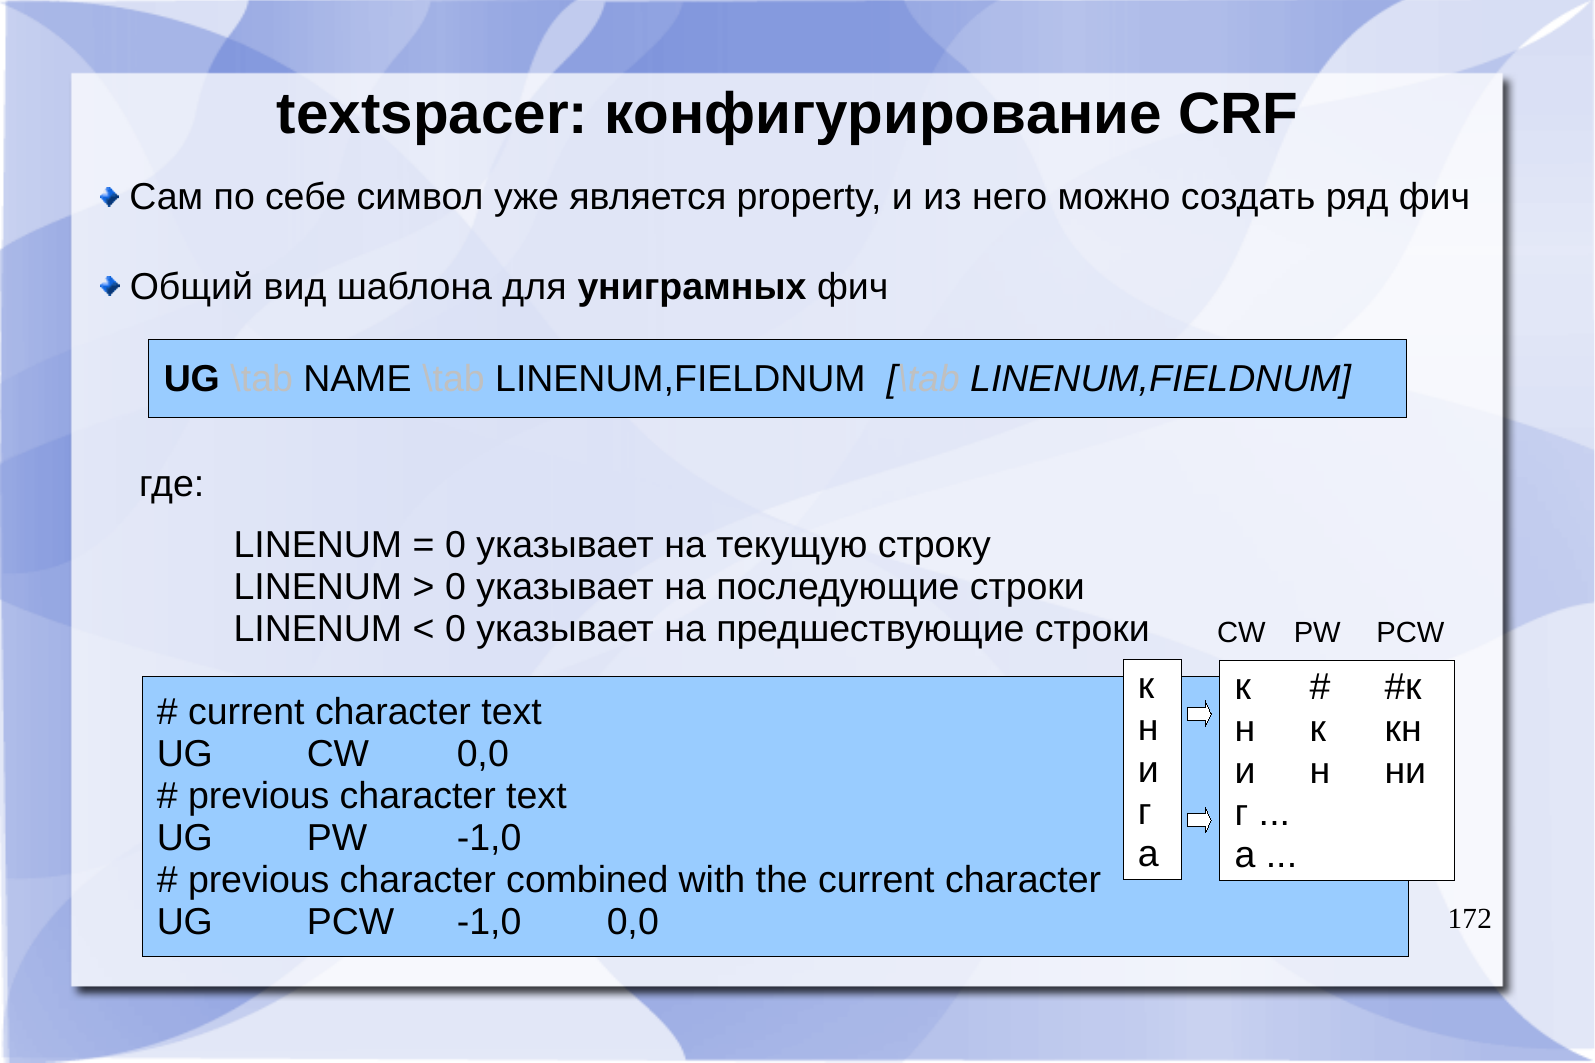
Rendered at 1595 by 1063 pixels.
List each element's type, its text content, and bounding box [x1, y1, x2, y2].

text_box PW [1279, 608, 1357, 657]
text_box LINENUM = 0 указывает на текущую строку LINENUM > 0 указывает на последующие строки LINENUM < 0 указывает на предшествующие строки [218, 515, 1164, 657]
text_box PCW [1361, 608, 1461, 657]
text_box # current character text UG CW 0,0 # previous character text UG PW -1,0 # previous character combined with the current character UG PCW -1,0 0,0 [142, 676, 1409, 957]
picture [0, 0, 1595, 1063]
text_box где: [124, 455, 220, 512]
text_box к # #к н к кн и н ни г ... а ... [1219, 660, 1455, 881]
title textspacer: конфигурирование CRF [75, 69, 1501, 158]
text_box [1187, 807, 1212, 833]
text_box [1187, 700, 1212, 727]
text_box UG \tab NAME \tab LINENUM,FIELDNUM [\tab LINENUM,FIELDNUM] [148, 339, 1407, 418]
text_box Общий вид шаблона для униграмных фич [85, 258, 903, 315]
text_box CW [1202, 608, 1279, 657]
text_box Сам по себе символ уже является property, и из него можно создать ряд фич [85, 168, 1486, 226]
text_box к н и г а [1123, 659, 1182, 880]
